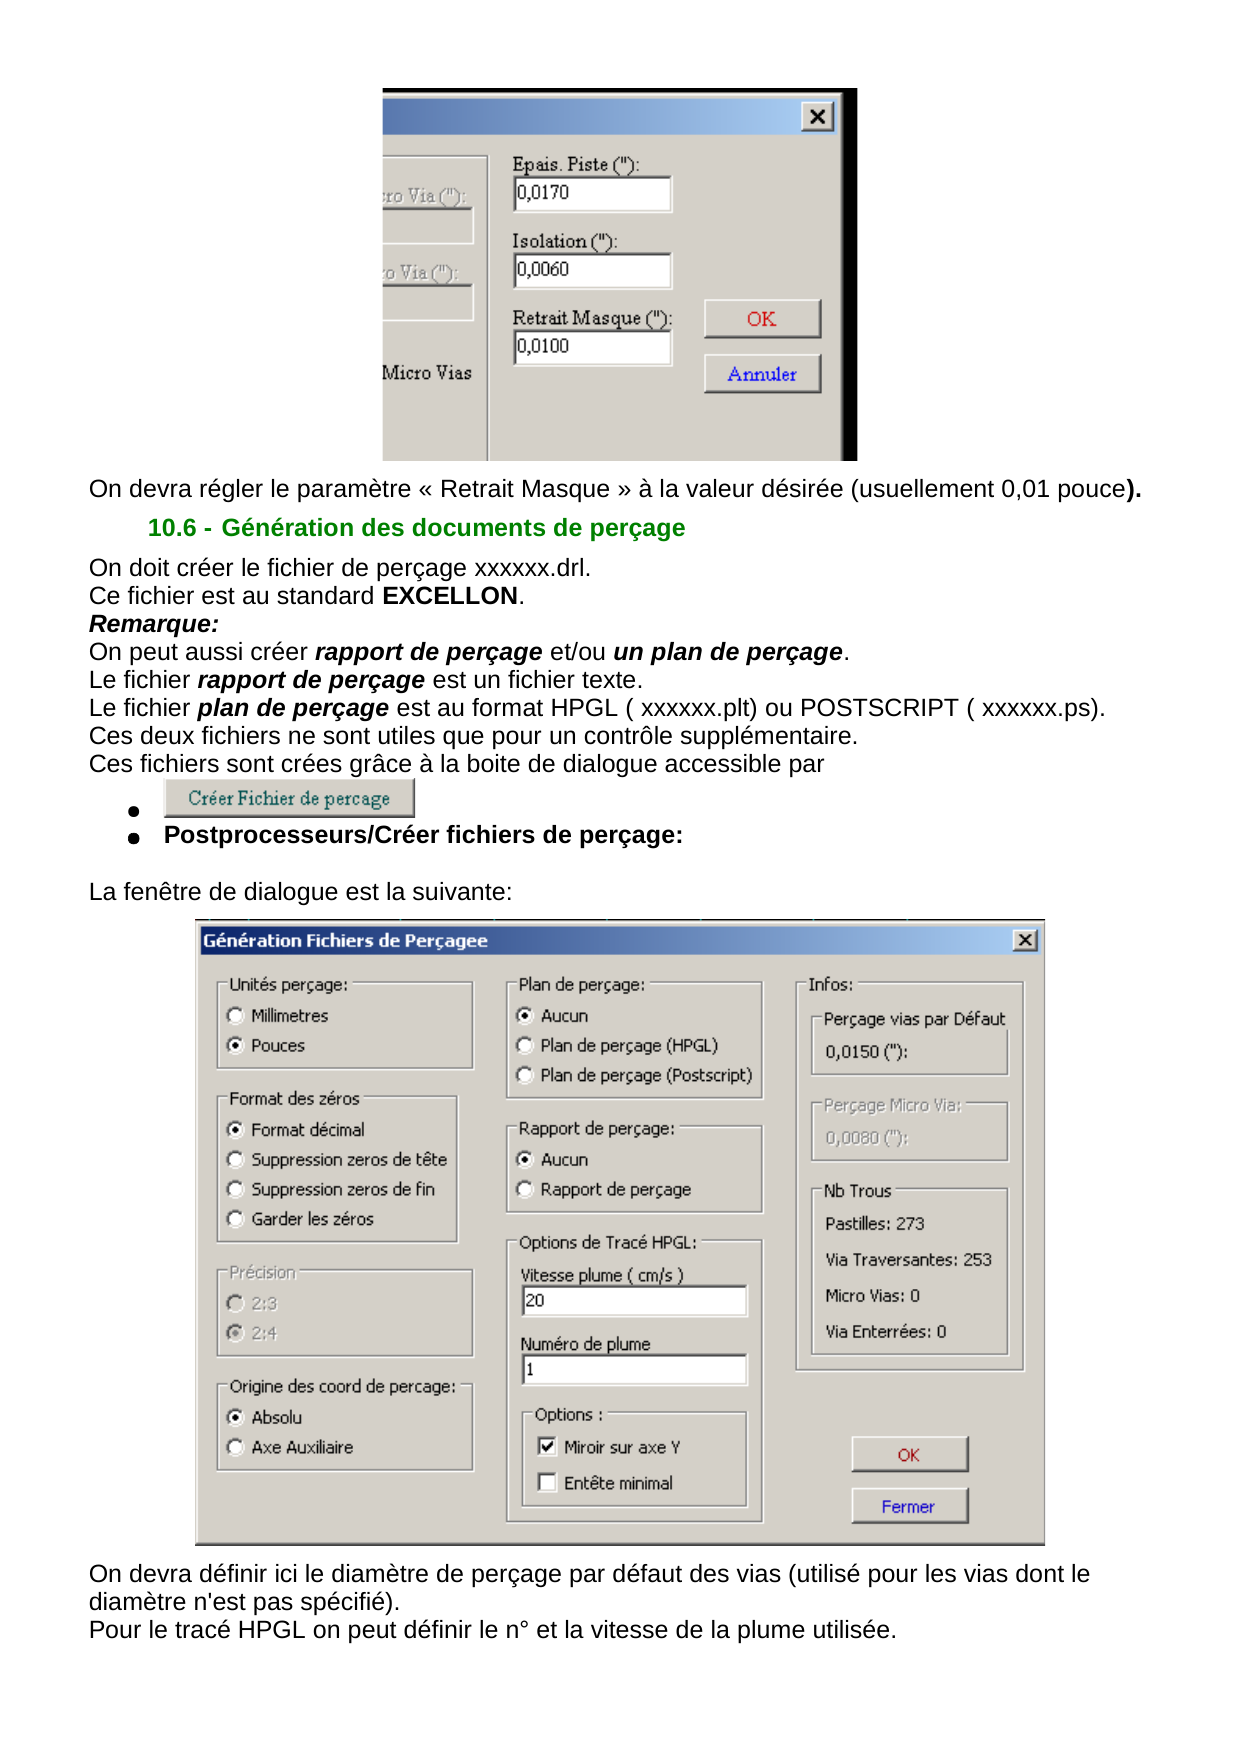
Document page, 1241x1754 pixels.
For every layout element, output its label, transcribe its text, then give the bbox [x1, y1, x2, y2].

text Ce fichier est au standard EXCELLON. [88, 582, 1152, 610]
text On devra régler le paramètre « Retrait Masque » à la valeur désirée (usuellement 0,01 pouce). [88, 474, 1152, 503]
subtitle Génération des documents de perçage [148, 514, 1152, 542]
text Ces deux fichiers ne sont utiles que pour un contrôle supplémentaire. [88, 722, 1152, 750]
text Le fichier plan de perçage est au format HPGL ( xxxxxx.plt) ou POSTSCRIPT ( xxxxxx.ps). [88, 694, 1152, 722]
text La fenêtre de dialogue est la suivante: [88, 877, 1152, 905]
text On peut aussi créer rapport de perçage et/ou un plan de perçage. [88, 638, 1152, 666]
picture [195, 919, 1045, 1546]
text Pour le tracé HPGL on peut définir le n° et la vitesse de la plume utilisée. [88, 1616, 1152, 1644]
text Le fichier rapport de perçage est un fichier texte. [88, 666, 1152, 694]
text On devra définir ici le diamètre de perçage par défaut des vias (utilisé pour les vias dont le diamètre n'est pas spécifié). [88, 1560, 1152, 1616]
picture [382, 88, 858, 461]
list Postprocesseurs/Créer fichiers de perçage: [126, 821, 1152, 849]
text On doit créer le fichier de perçage xxxxxx.drl. [88, 554, 1152, 582]
picture [163, 778, 415, 818]
text Ces fichiers sont crées grâce à la boite de dialogue accessible par [88, 750, 1152, 778]
text Remarque: [88, 610, 1152, 638]
